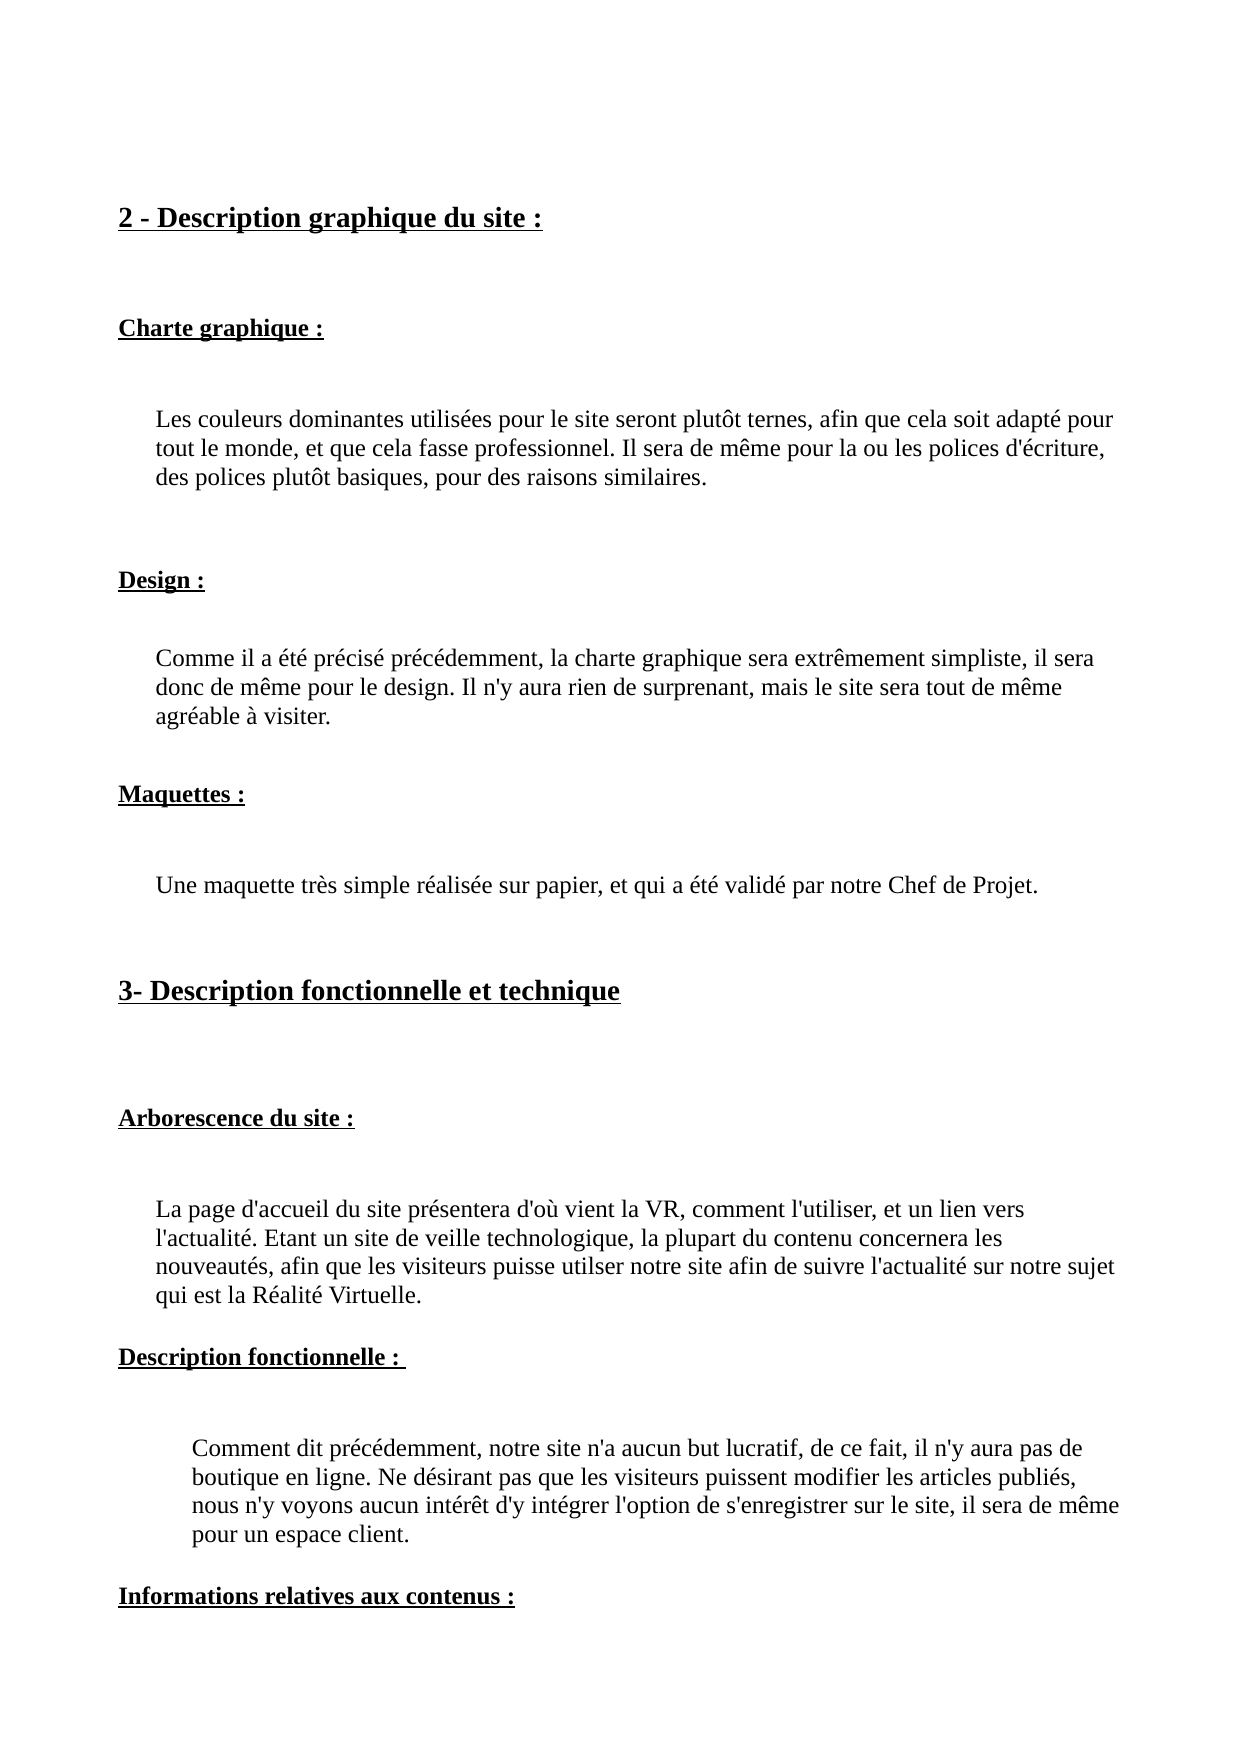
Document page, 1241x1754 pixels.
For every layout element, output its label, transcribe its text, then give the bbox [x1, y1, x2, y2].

subtitle Description fonctionnelle : [118, 1342, 1122, 1371]
subtitle Charte graphique : [118, 313, 1122, 342]
subtitle Arborescence du site : [118, 1103, 1122, 1132]
subtitle Informations relatives aux contenus : [118, 1581, 1122, 1610]
text Les couleurs dominantes utilisées pour le site seront plutôt ternes, afin que cela soit adapté pour tout le monde, et que cela fasse professionnel. Il sera de même pour la ou les polices d'écriture, des polices plutôt basiques, pour des raisons similaires. [118, 404, 1122, 491]
subtitle Maquettes : [118, 779, 1122, 808]
text La page d'accueil du site présentera d'où vient la VR, comment l'utiliser, et un lien vers l'actualité. Etant un site de veille technologique, la plupart du contenu concernera les nouveautés, afin que les visiteurs puisse utilser notre site afin de suivre l'actualité sur notre sujet qui est la Réalité Virtuelle. [118, 1194, 1122, 1309]
text 2 - Description graphique du site : [118, 201, 1122, 234]
text Comment dit précédemment, notre site n'a aucun but lucratif, de ce fait, il n'y aura pas de boutique en ligne. Ne désirant pas que les visiteurs puissent modifier les articles publiés, nous n'y voyons aucun intérêt d'y intégrer l'option de s'enregistrer sur le site, il sera de même pour un espace client. [118, 1433, 1122, 1548]
subtitle Design : [118, 565, 1122, 594]
text Comme il a été précisé précédemment, la charte graphique sera extrêmement simpliste, il sera donc de même pour le design. Il n'y aura rien de surprenant, mais le site sera tout de même agréable à visiter. [118, 643, 1122, 730]
text Une maquette très simple réalisée sur papier, et qui a été validé par notre Chef de Projet. [118, 870, 1122, 899]
list 3- Description fonctionnelle et technique [118, 973, 1122, 1007]
